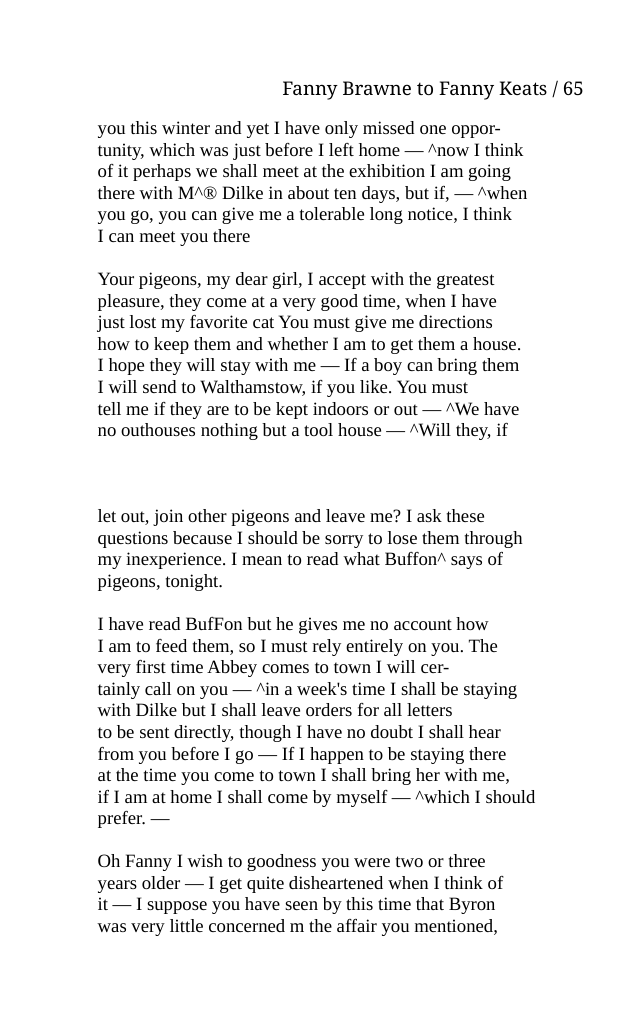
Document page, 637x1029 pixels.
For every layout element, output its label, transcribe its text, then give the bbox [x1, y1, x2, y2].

text pigeons, tonight. [97, 570, 583, 591]
text years older — I get quite disheartened when I think of [97, 872, 583, 893]
text just lost my favorite cat You must give me directions [97, 311, 583, 333]
text tunity, which was just before I left home — ^now I think [97, 139, 583, 160]
text let out, join other pigeons and leave me? I ask these [97, 505, 583, 527]
text tell me if they are to be kept indoors or out — ^We have [97, 397, 583, 419]
text you go, you can give me a tolerable long notice, I think [97, 203, 583, 225]
text was very little concerned m the affair you mentioned, [97, 915, 583, 936]
text from you before I go — If I happen to be staying there [97, 742, 583, 764]
text you this winter and yet I have only missed one oppor- [97, 117, 583, 139]
text with Dilke but I shall leave orders for all letters [97, 699, 583, 721]
text I will send to Walthamstow, if you like. You must [97, 376, 583, 397]
text I am to feed them, so I must rely entirely on you. The [97, 634, 583, 656]
text pleasure, they come at a very good time, when I have [97, 289, 583, 311]
text it — I suppose you have seen by this time that Byron [97, 893, 583, 915]
text how to keep them and whether I am to get them a house. [97, 333, 583, 354]
text Your pigeons, my dear girl, I accept with the greatest [97, 268, 583, 289]
text to be sent directly, though I have no doubt I shall hear [97, 721, 583, 742]
text I have read BufFon but he gives me no account how [97, 613, 583, 634]
text if I am at home I shall come by myself — ^which I should [97, 786, 583, 807]
text tainly call on you — ^in a week's time I shall be staying [97, 678, 583, 699]
text at the time you come to town I shall bring her with me, [97, 764, 583, 786]
text no outhouses nothing but a tool house — ^Will they, if [97, 419, 583, 441]
text very first time Abbey comes to town I will cer- [97, 656, 583, 678]
text Oh Fanny I wish to goodness you were two or three [97, 850, 583, 872]
text I hope they will stay with me — If a boy can bring them [97, 354, 583, 376]
text questions because I should be sorry to lose them through [97, 527, 583, 548]
text I can meet you there [97, 225, 583, 246]
text prefer. — [97, 807, 583, 829]
text of it perhaps we shall meet at the exhibition I am going [97, 160, 583, 182]
text there with M^® Dilke in about ten days, but if, — ^when [97, 182, 583, 203]
text my inexperience. I mean to read what Buffon^ says of [97, 548, 583, 570]
